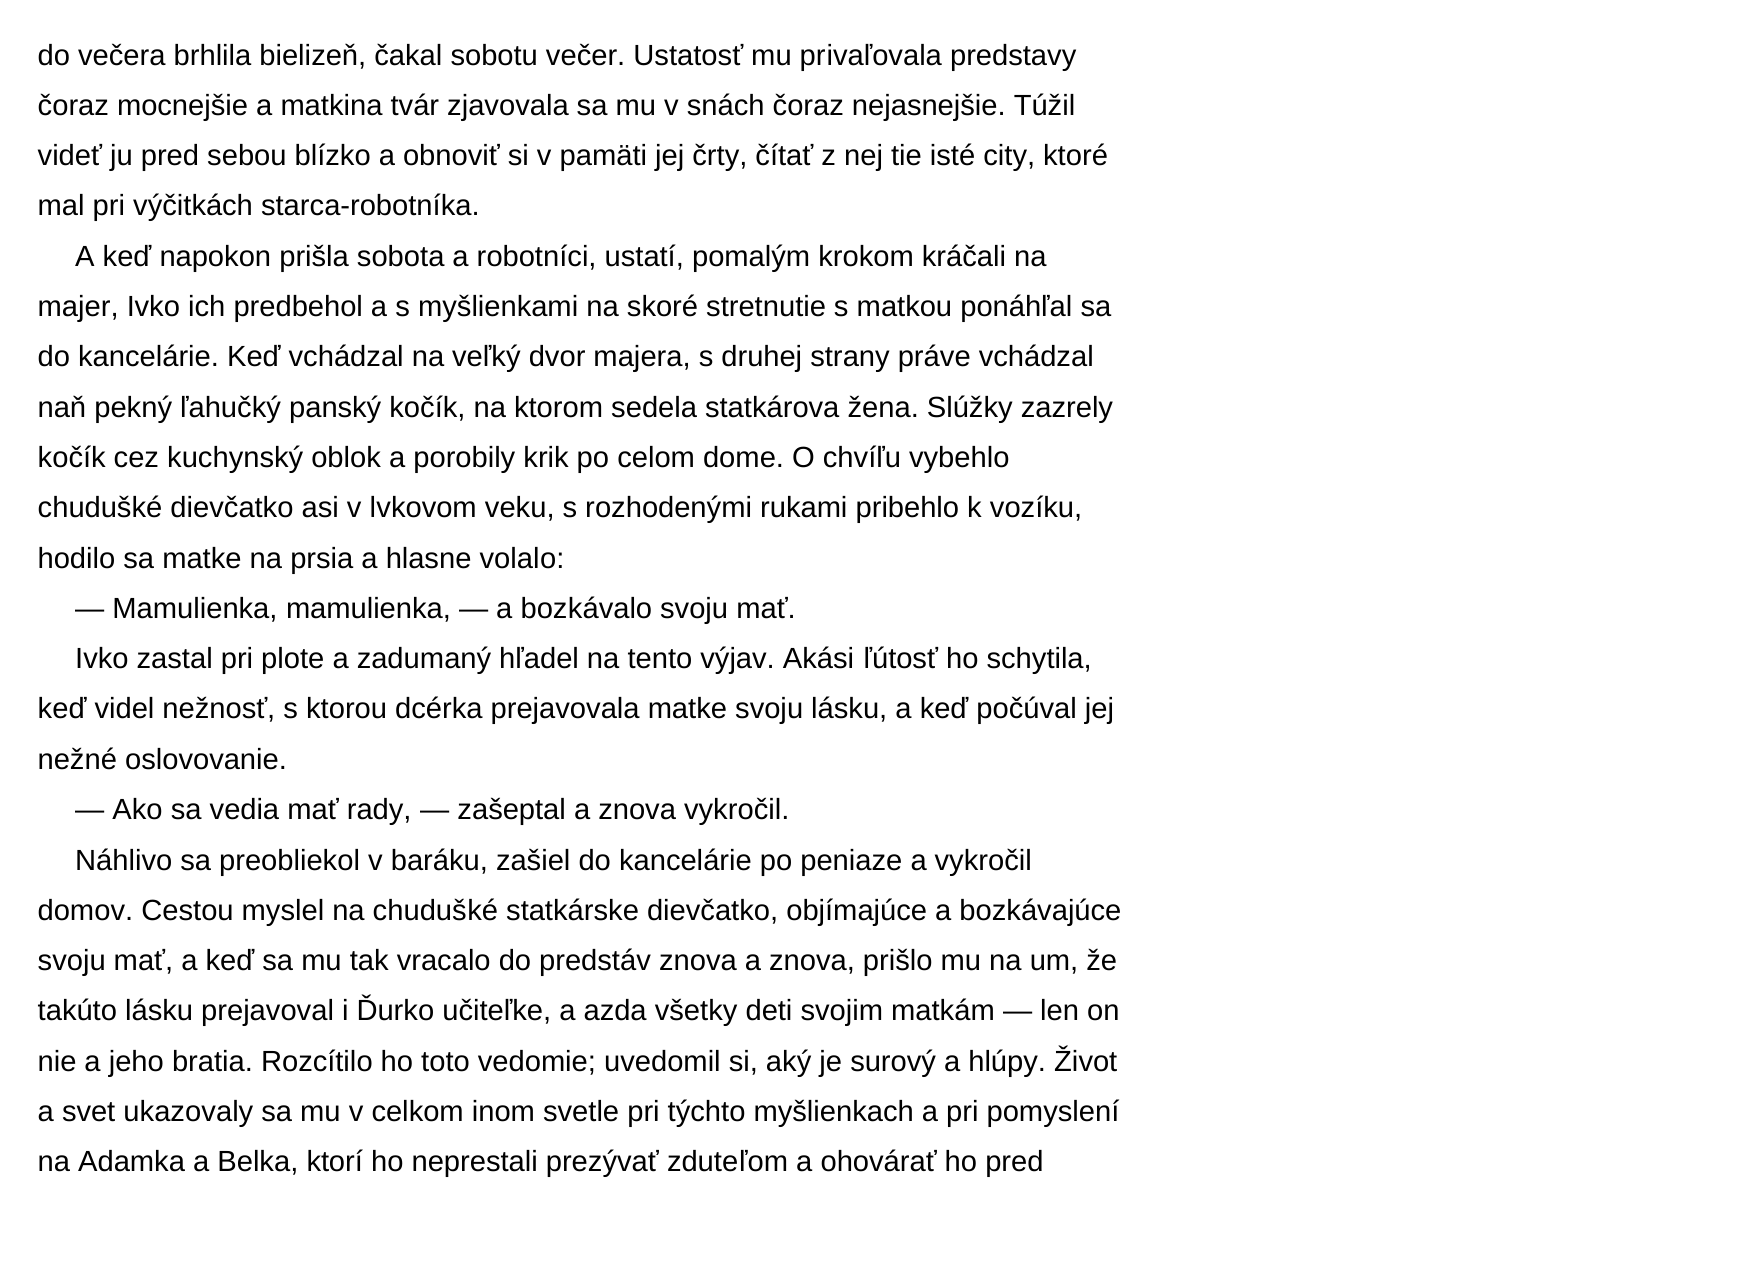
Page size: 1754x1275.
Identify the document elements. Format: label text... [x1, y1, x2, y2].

text Náhlivo sa preobliekol v baráku, zašiel do kancelárie po peniaze a vykročil domov. Cestou myslel na chudušké statkárske dievčatko, objímajúce a bozkávajúce svoju mať, a keď sa mu tak vracalo do predstáv znova a znova, prišlo mu na um, že takúto lásku prejavoval i Ďurko učiteľke, a azda všetky deti svojim matkám — len on nie a jeho bratia. Rozcítilo ho toto vedomie; uvedomil si, aký je surový a hlúpy. Život a svet ukazovaly sa mu v celkom inom svetle pri týchto myšlienkach a pri pomyslení na Adamka a Belka, ktorí ho neprestali prezývať zduteľom a ohovárať ho pred [37, 842, 1130, 1178]
text Ivko zastal pri plote a zadumaný hľadel na tento výjav. Akási ľútosť ho schytila, keď videl nežnosť, s ktorou dcérka prejavovala matke svoju lásku, a keď počúval jej nežné oslovovanie. [37, 641, 1130, 775]
text do večera brhlila bielizeň, čakal sobotu večer. Ustatosť mu privaľovala predstavy čoraz mocnejšie a matkina tvár zjavovala sa mu v snách čoraz nejasnejšie. Túžil videť ju pred sebou blízko a obnoviť si v pamäti jej črty, čítať z nej tie isté city, ktoré mal pri výčitkách starca-robotníka. [37, 37, 1130, 222]
text — Ako sa vedia mať rady, — zašeptal a znova vykročil. [37, 792, 1130, 826]
text A keď napokon prišla sobota a robotníci, ustatí, pomalým krokom kráčali na majer, Ivko ich predbehol a s myšlienkami na skoré stretnutie s matkou ponáhľal sa do kancelárie. Keď vchádzal na veľký dvor majera, s druhej strany práve vchádzal naň pekný ľahučký panský kočík, na ktorom sedela statkárova žena. Slúžky zazrely kočík cez kuchynský oblok a porobily krik po celom dome. O chvíľu vybehlo chudušké dievčatko asi v lvkovom veku, s rozhodenými rukami pribehlo k vozíku, hodilo sa matke na prsia a hlasne volalo: [37, 239, 1130, 574]
text — Mamulienka, mamulienka, — a bozkávalo svoju mať. [37, 591, 1130, 624]
